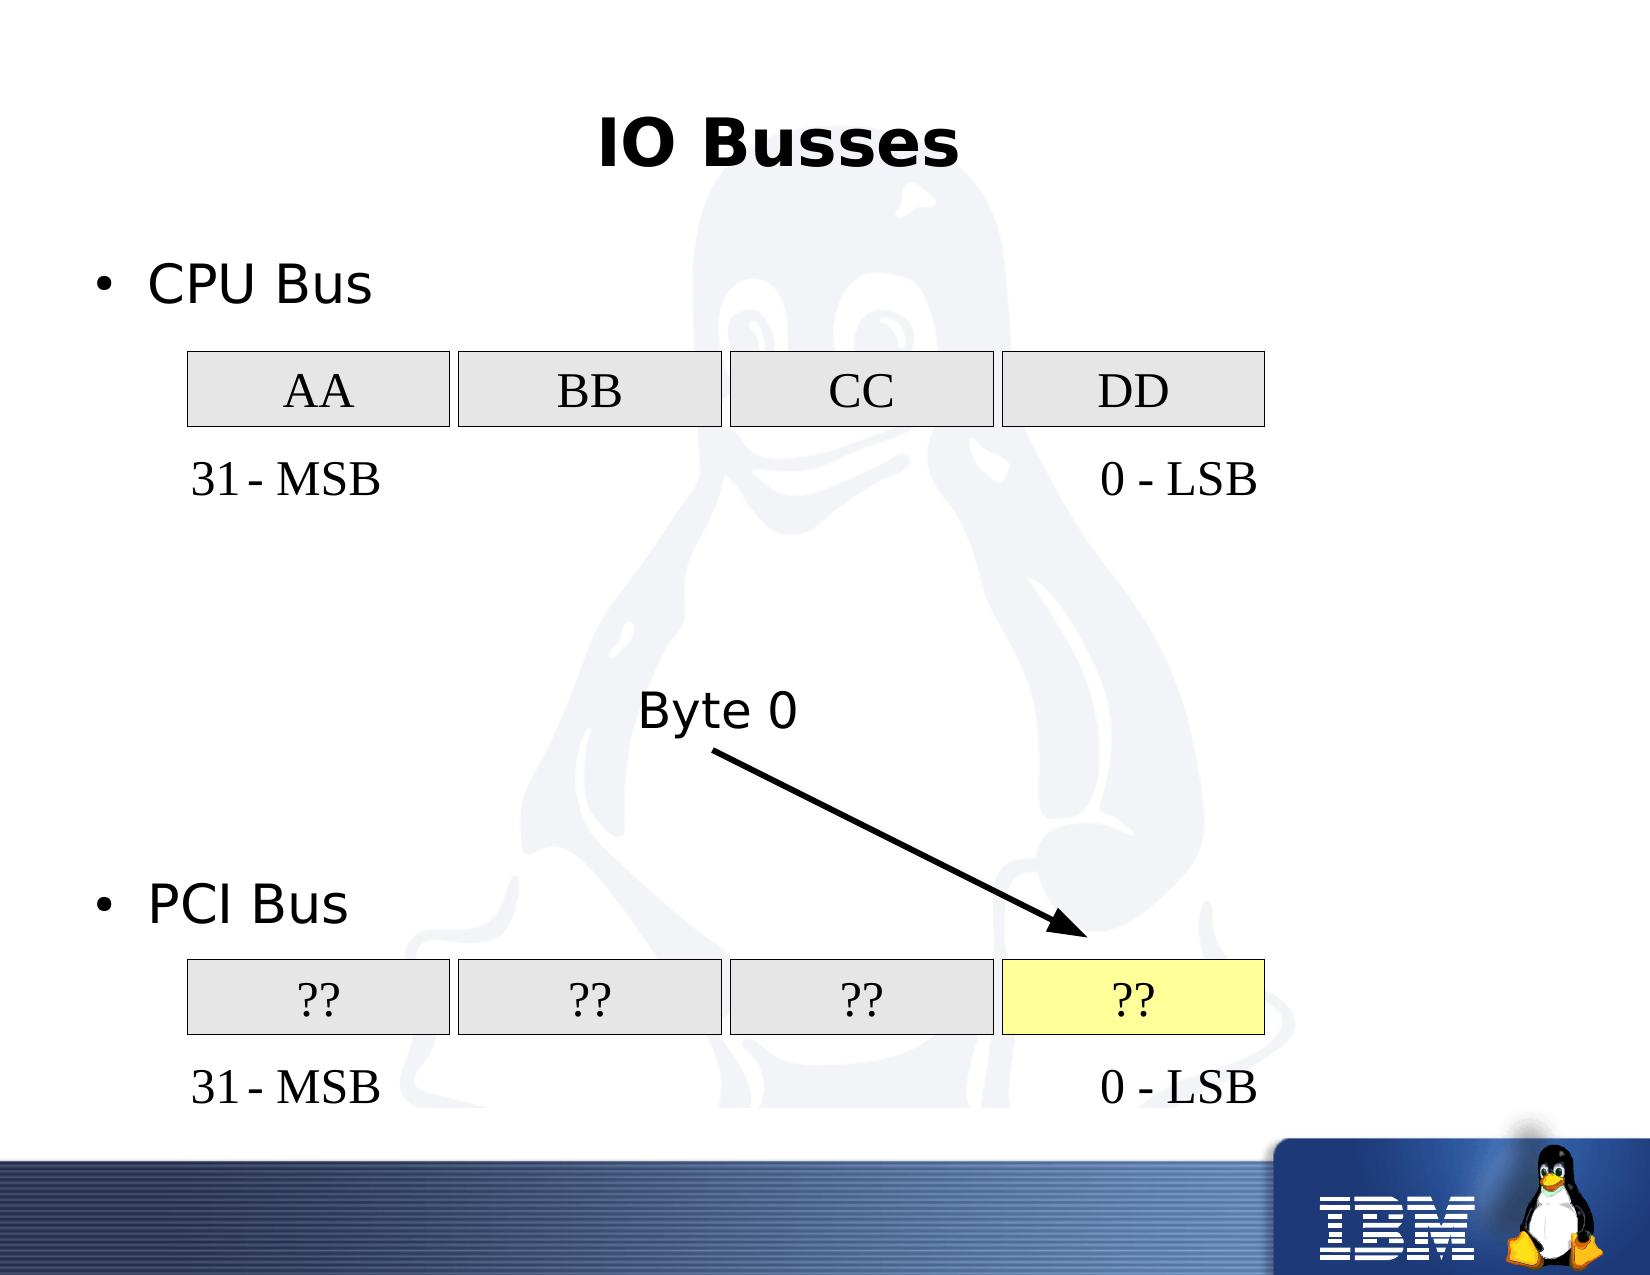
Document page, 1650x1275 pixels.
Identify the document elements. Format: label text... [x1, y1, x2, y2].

text_box ?? [730, 959, 994, 1035]
text_box AA [187, 351, 450, 427]
text_box 31 - MSB [190, 1054, 450, 1110]
text_box CC [730, 351, 994, 427]
text_box ?? [1002, 959, 1265, 1035]
title IO Busses [76, 76, 1457, 211]
text_box BB [458, 351, 722, 427]
text_box 31 - MSB [190, 446, 450, 502]
text_box DD [1002, 351, 1265, 427]
text_box ?? [187, 959, 450, 1035]
text_box ?? [458, 959, 722, 1035]
text_box 0 - LSB [1100, 446, 1259, 502]
text_box Byte 0 [637, 677, 863, 736]
text_box 0 - LSB [1100, 1054, 1259, 1110]
list CPU Bus PCI Bus [76, 253, 1457, 1147]
